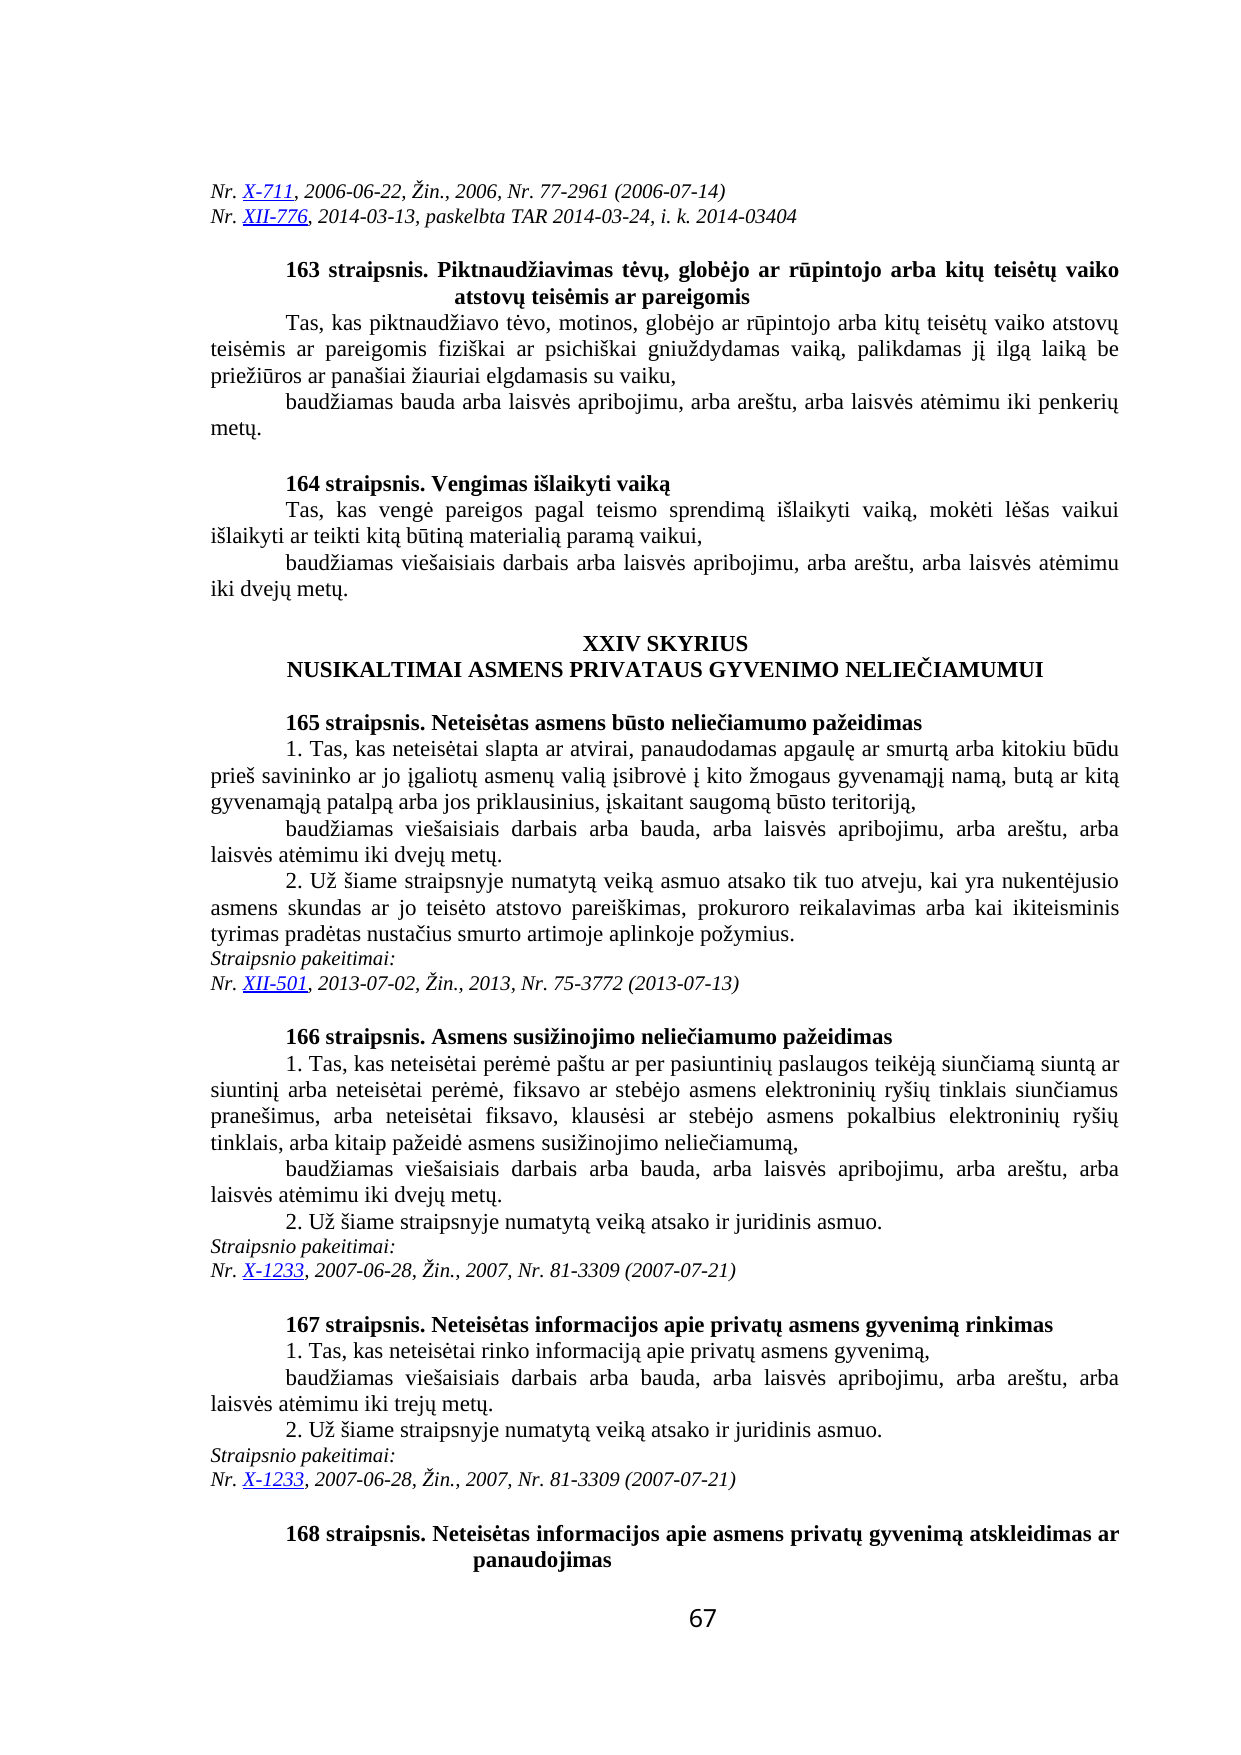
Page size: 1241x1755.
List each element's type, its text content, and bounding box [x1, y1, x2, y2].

text Straipsnio pakeitimai: [210, 946, 1120, 970]
text 2. Už šiame straipsnyje numatytą veiką asmuo atsako tik tuo atveju, kai yra nukentėjusio asmens skundas ar jo teisėto atstovo pareiškimas, prokuroro reikalavimas arba kai ikiteisminis tyrimas pradėtas nustačius smurto artimoje aplinkoje požymius. [210, 867, 1120, 946]
text Nr. XII-776, 2014-03-13, paskelbta TAR 2014-03-24, i. k. 2014-03404 [210, 203, 1120, 228]
text baudžiamas viešaisiais darbais arba bauda, arba laisvės apribojimu, arba areštu, arba laisvės atėmimu iki dvejų metų. [210, 1155, 1120, 1208]
text baudžiamas viešaisiais darbais arba laisvės apribojimu, arba areštu, arba laisvės atėmimu iki dvejų metų. [210, 549, 1120, 601]
text Nr. XII-501, 2013-07-02, Žin., 2013, Nr. 75-3772 (2013-07-13) [210, 970, 1120, 994]
text baudžiamas viešaisiais darbais arba bauda, arba laisvės apribojimu, arba areštu, arba laisvės atėmimu iki dvejų metų. [210, 814, 1120, 867]
text Nr. X-711, 2006-06-22, Žin., 2006, Nr. 77-2961 (2006-07-14) [210, 179, 1120, 203]
text Tas, kas piktnaudžiavo tėvo, motinos, globėjo ar rūpintojo arba kitų teisėtų vaiko atstovų teisėmis ar pareigomis fiziškai ar psichiškai gniuždydamas vaiką, palikdamas jį ilgą laiką be priežiūros ar panašiai žiauriai elgdamasis su vaiku, [210, 309, 1120, 388]
text 164 straipsnis. Vengimas išlaikyti vaiką [210, 469, 1120, 496]
text 1. Tas, kas neteisėtai rinko informaciją apie privatų asmens gyvenimą, [210, 1337, 1120, 1364]
text 163 straipsnis. Piktnaudžiavimas tėvų, globėjo ar rūpintojo arba kitų teisėtų vaiko atstovų teisėmis ar pareigomis [285, 256, 1120, 309]
text 167 straipsnis. Neteisėtas informacijos apie privatų asmens gyvenimą rinkimas [285, 1311, 1120, 1337]
text 165 straipsnis. Neteisėtas asmens būsto neliečiamumo pažeidimas [210, 709, 1120, 736]
text 1. Tas, kas neteisėtai slapta ar atvirai, panaudodamas apgaulę ar smurtą arba kitokiu būdu prieš savininko ar jo įgaliotų asmenų valią įsibrovė į kito žmogaus gyvenamąjį namą, butą ar kitą gyvenamąją patalpą arba jos priklausinius, įskaitant saugomą būsto teritoriją, [210, 736, 1120, 814]
text baudžiamas bauda arba laisvės apribojimu, arba areštu, arba laisvės atėmimu iki penkerių metų. [210, 388, 1120, 441]
subtitle XXIV SKYRIUS [210, 630, 1120, 656]
text Nr. X-1233, 2007-06-28, Žin., 2007, Nr. 81-3309 (2007-07-21) [210, 1258, 1120, 1282]
text 1. Tas, kas neteisėtai perėmė paštu ar per pasiuntinių paslaugos teikėją siunčiamą siuntą ar siuntinį arba neteisėtai perėmė, fiksavo ar stebėjo asmens elektroninių ryšių tinklais siunčiamus pranešimus, arba neteisėtai fiksavo, klausėsi ar stebėjo asmens pokalbius elektroninių ryšių tinklais, arba kitaip pažeidė asmens susižinojimo neliečiamumą, [210, 1049, 1120, 1155]
text Straipsnio pakeitimai: [210, 1234, 1120, 1258]
text 168 straipsnis. Neteisėtas informacijos apie asmens privatų gyvenimą atskleidimas ar panaudojimas [285, 1519, 1120, 1572]
text Nr. X-1233, 2007-06-28, Žin., 2007, Nr. 81-3309 (2007-07-21) [210, 1467, 1120, 1491]
text 2. Už šiame straipsnyje numatytą veiką atsako ir juridinis asmuo. [210, 1416, 1120, 1443]
text NUSIKALTIMAI ASMENS PRIVATAUS GYVENIMO NELIEČIAMUMUI [210, 656, 1120, 683]
text 2. Už šiame straipsnyje numatytą veiką atsako ir juridinis asmuo. [210, 1208, 1120, 1234]
text baudžiamas viešaisiais darbais arba bauda, arba laisvės apribojimu, arba areštu, arba laisvės atėmimu iki trejų metų. [210, 1364, 1120, 1416]
text Tas, kas vengė pareigos pagal teismo sprendimą išlaikyti vaiką, mokėti lėšas vaikui išlaikyti ar teikti kitą būtiną materialią paramą vaikui, [210, 496, 1120, 549]
text Straipsnio pakeitimai: [210, 1443, 1120, 1467]
text 166 straipsnis. Asmens susižinojimo neliečiamumo pažeidimas [210, 1023, 1120, 1049]
